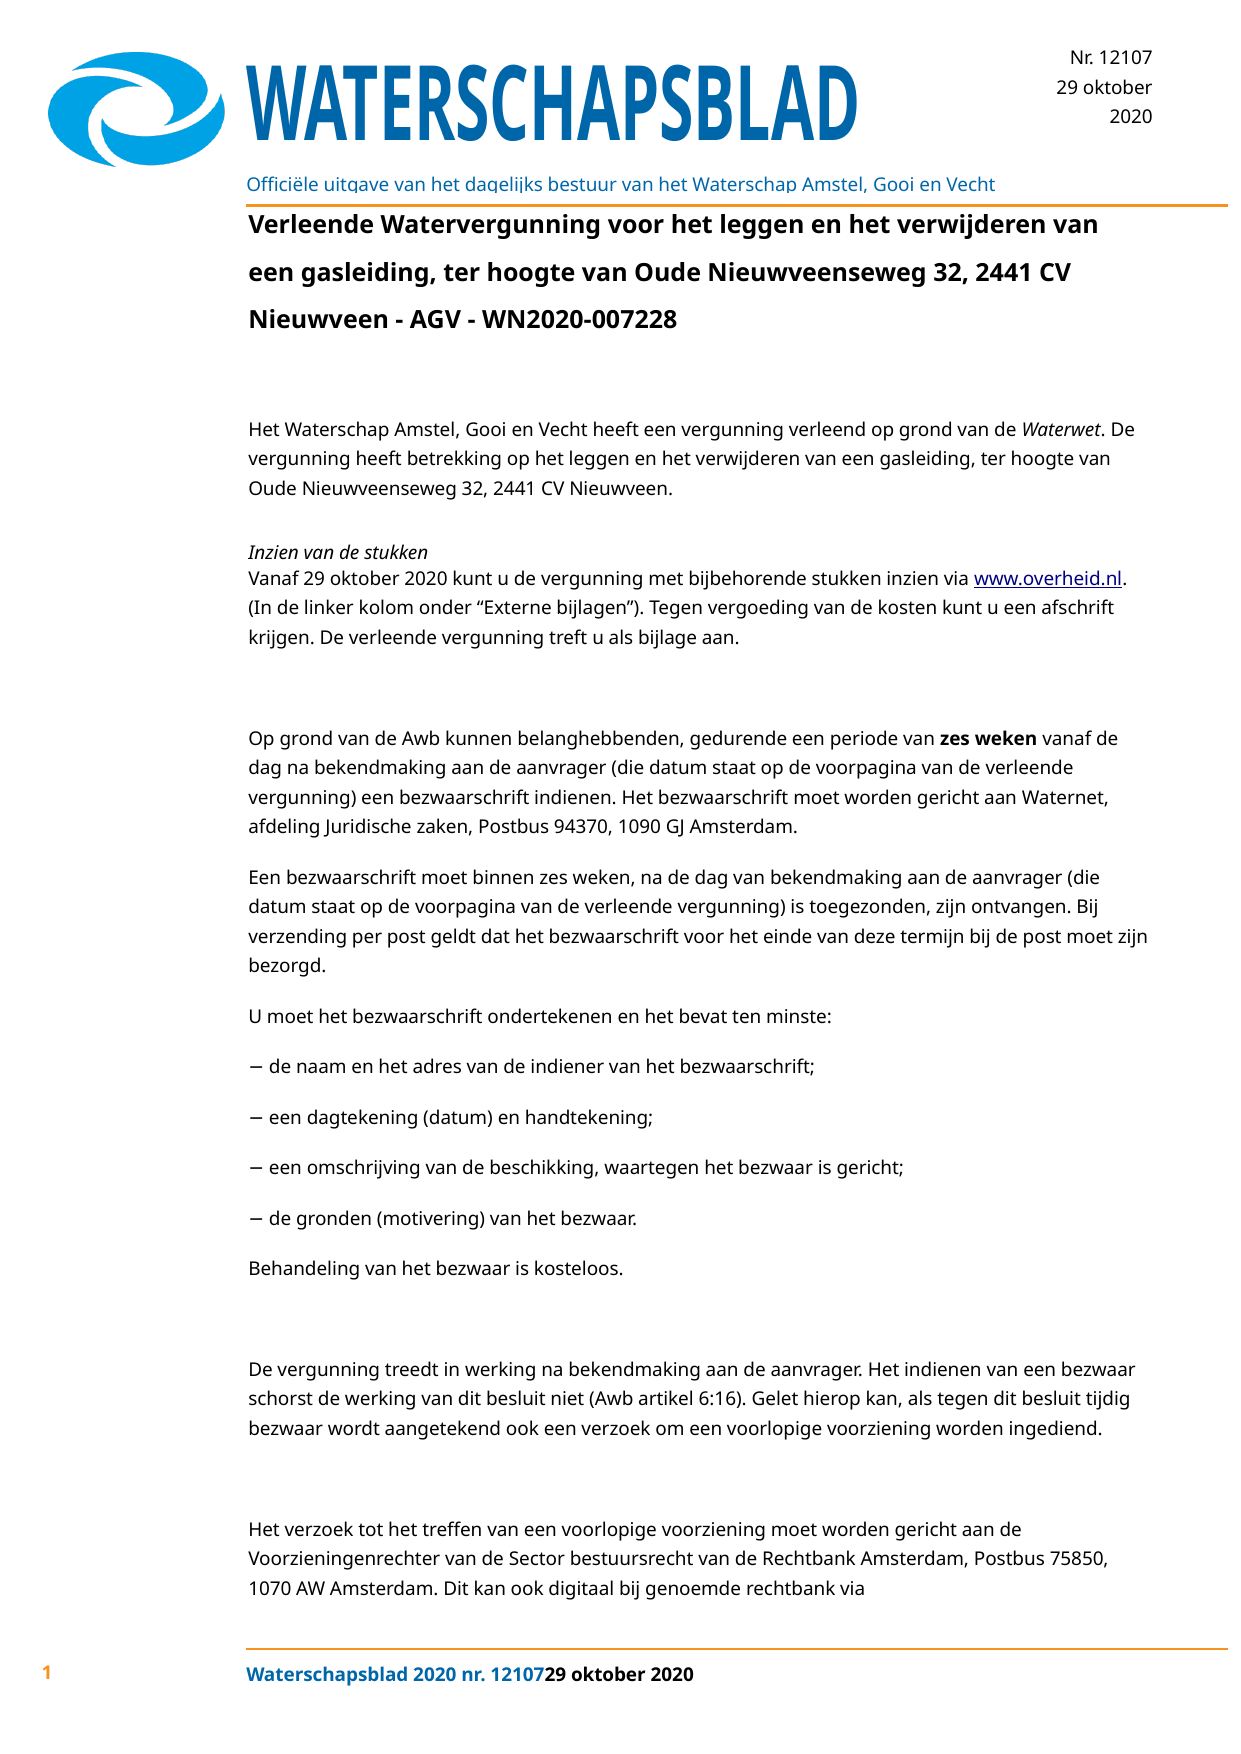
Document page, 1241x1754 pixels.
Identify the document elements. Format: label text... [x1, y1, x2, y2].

text Verleende Watervergunning voor het leggen en het verwijderen van een gasleiding, ter hoogte van Oude Nieuwveenseweg 32, 2441 CV Nieuwveen - AGV - WN2020-007228 [248, 207, 1152, 336]
text − de naam en het adres van de indiener van het bezwaarschrift; [248, 1053, 1152, 1079]
text Een bezwaarschrift moet binnen zes weken, na de dag van bekendmaking aan de aanvrager (die datum staat op de voorpagina van de verleende vergunning) is toegezonden, zijn ontvangen. Bij verzending per post geldt dat het bezwaarschrift voor het einde van deze termijn bij de post moet zijn bezorgd. [248, 864, 1152, 978]
text De vergunning treedt in werking na bekendmaking aan de aanvrager. Het indienen van een bezwaar schorst de werking van dit besluit niet (Awb artikel 6:16). Gelet hierop kan, als tegen dit besluit tijdig bezwaar wordt aangetekend ook een verzoek om een voorlopige voorziening worden ingediend. [248, 1356, 1152, 1441]
text − een omschrijving van de beschikking, waartegen het bezwaar is gericht; [248, 1154, 1152, 1180]
text − een dagtekening (datum) en handtekening; [248, 1104, 1152, 1130]
text U moet het bezwaarschrift ondertekenen en het bevat ten minste: [248, 1003, 1152, 1029]
text Het verzoek tot het treffen van een voorlopige voorziening moet worden gericht aan de Voorzieningenrechter van de Sector bestuursrecht van de Rechtbank Amsterdam, Postbus 75850, 1070 AW Amsterdam. Dit kan ook digitaal bij genoemde rechtbank via [248, 1516, 1152, 1601]
text − de gronden (motivering) van het bezwaar. [248, 1205, 1152, 1231]
text Op grond van de Awb kunnen belanghebbenden, gedurende een periode van zes weken vanaf de dag na bekendmaking aan de aanvrager (die datum staat op de voorpagina van de verleende vergunning) een bezwaarschrift indienen. Het bezwaarschrift moet worden gericht aan Waternet, afdeling Juridische zaken, Postbus 94370, 1090 GJ Amsterdam. [248, 725, 1152, 839]
text Inzien van de stukken [248, 539, 1152, 565]
text Vanaf 29 oktober 2020 kunt u de vergunning met bijbehorende stukken inzien via www.overheid.nl. (In de linker kolom onder “Externe bijlagen”). Tegen vergoeding van de kosten kunt u een afschrift krijgen. De verleende vergunning treft u als bijlage aan. [248, 565, 1152, 650]
text Behandeling van het bezwaar is kosteloos. [248, 1255, 1152, 1281]
picture [41, 47, 231, 172]
text Het Waterschap Amstel, Gooi en Vecht heeft een vergunning verleend op grond van de Waterwet. De vergunning heeft betrekking op het leggen en het verwijderen van een gasleiding, ter hoogte van Oude Nieuwveenseweg 32, 2441 CV Nieuwveen. [248, 416, 1152, 501]
